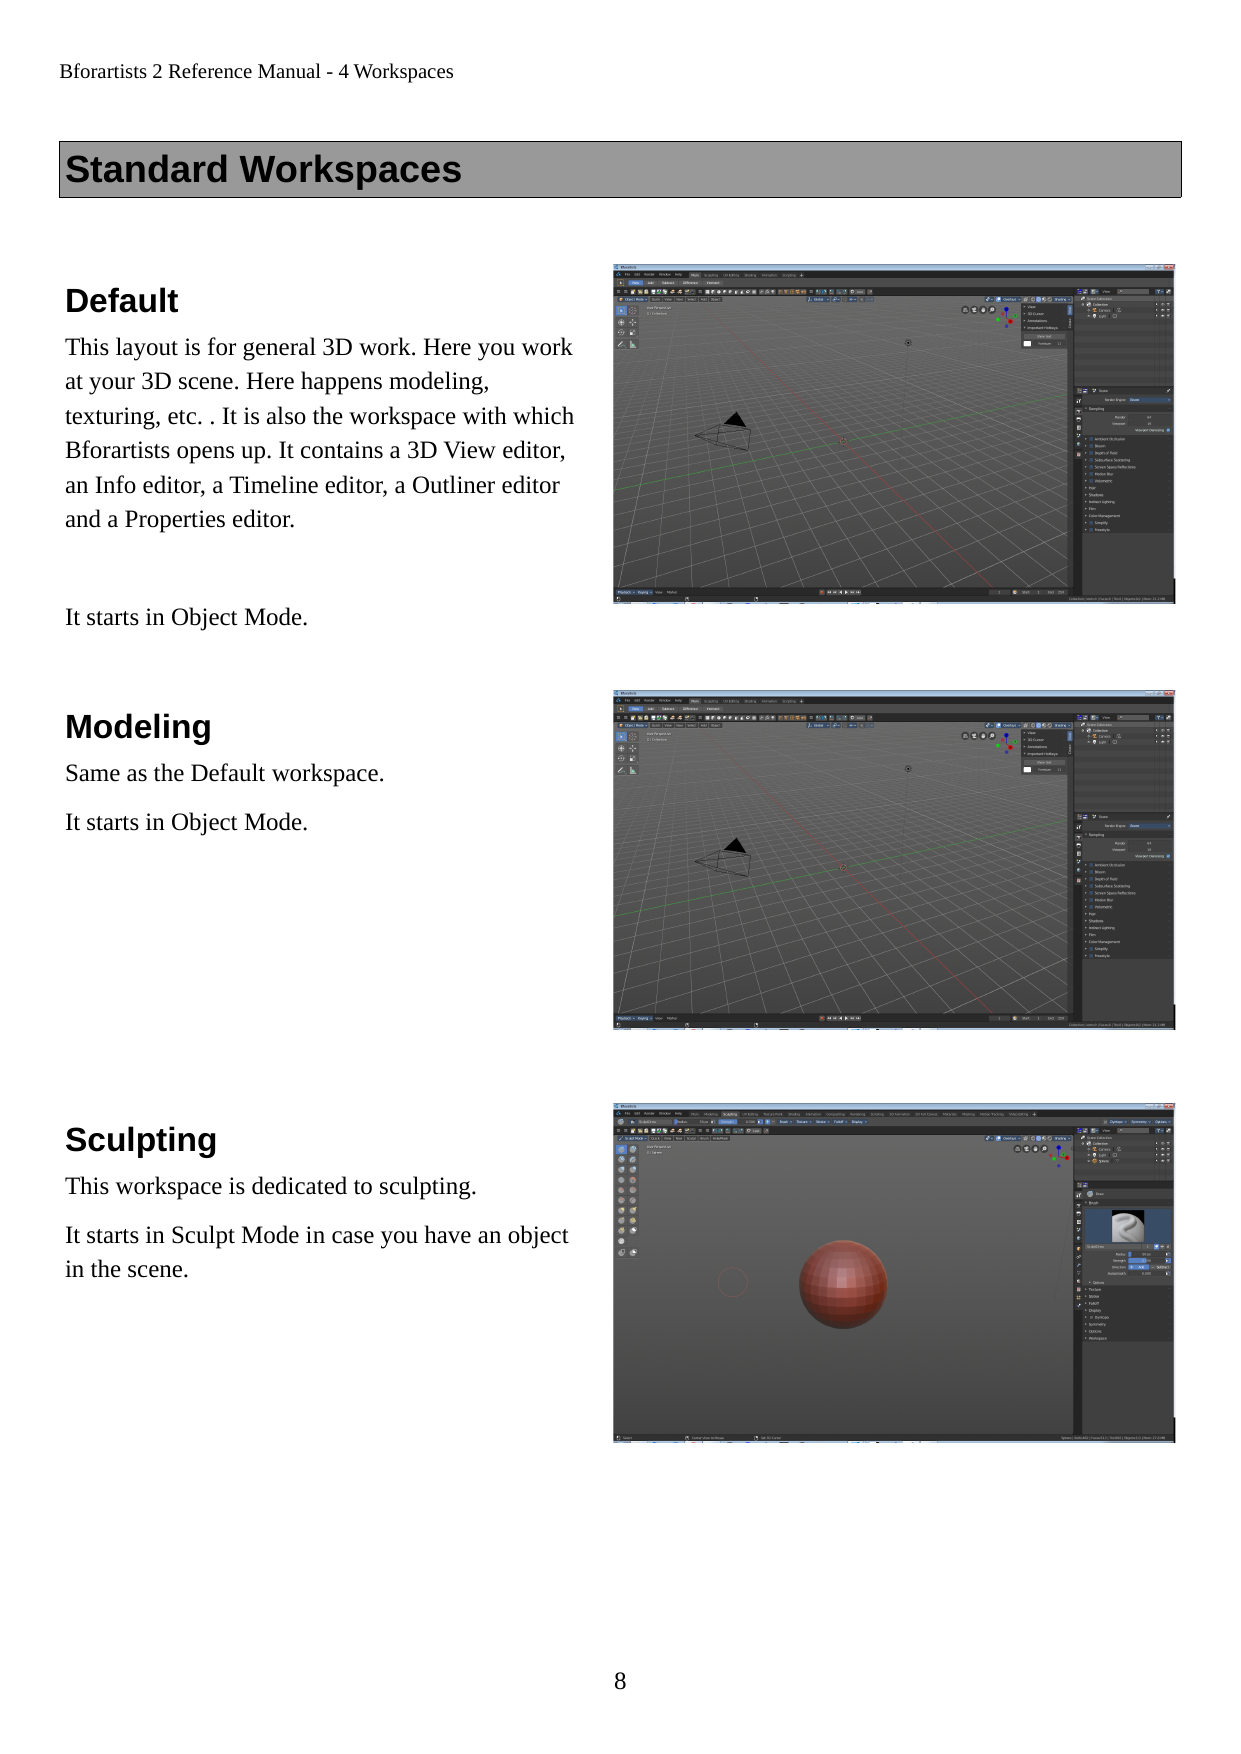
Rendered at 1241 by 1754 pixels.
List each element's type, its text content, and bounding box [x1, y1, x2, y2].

table_header Standard Workspaces [60, 142, 1181, 197]
table_header [596, 1093, 1181, 1477]
table_header Sculpting This workspace is dedicated to sculpting. It starts in Sculpt Mode in case you have an object in the scene. [59, 1093, 596, 1477]
picture [613, 690, 1176, 1030]
table_header Default This layout is for general 3D work. Here you work at your 3D scene. Here happens modeling, texturing, etc. . It is also the workspace with which Bforartists opens up. It contains a 3D View editor, an Info editor, a Timeline editor, a Outliner editor and a Properties editor. It starts in Object Mode. [59, 254, 596, 651]
picture [613, 1103, 1176, 1443]
picture [613, 264, 1176, 604]
table_header Modeling Same as the Default workspace. It starts in Object Mode. [59, 680, 596, 1064]
table_header [596, 680, 1181, 1064]
table_header [596, 254, 1181, 651]
